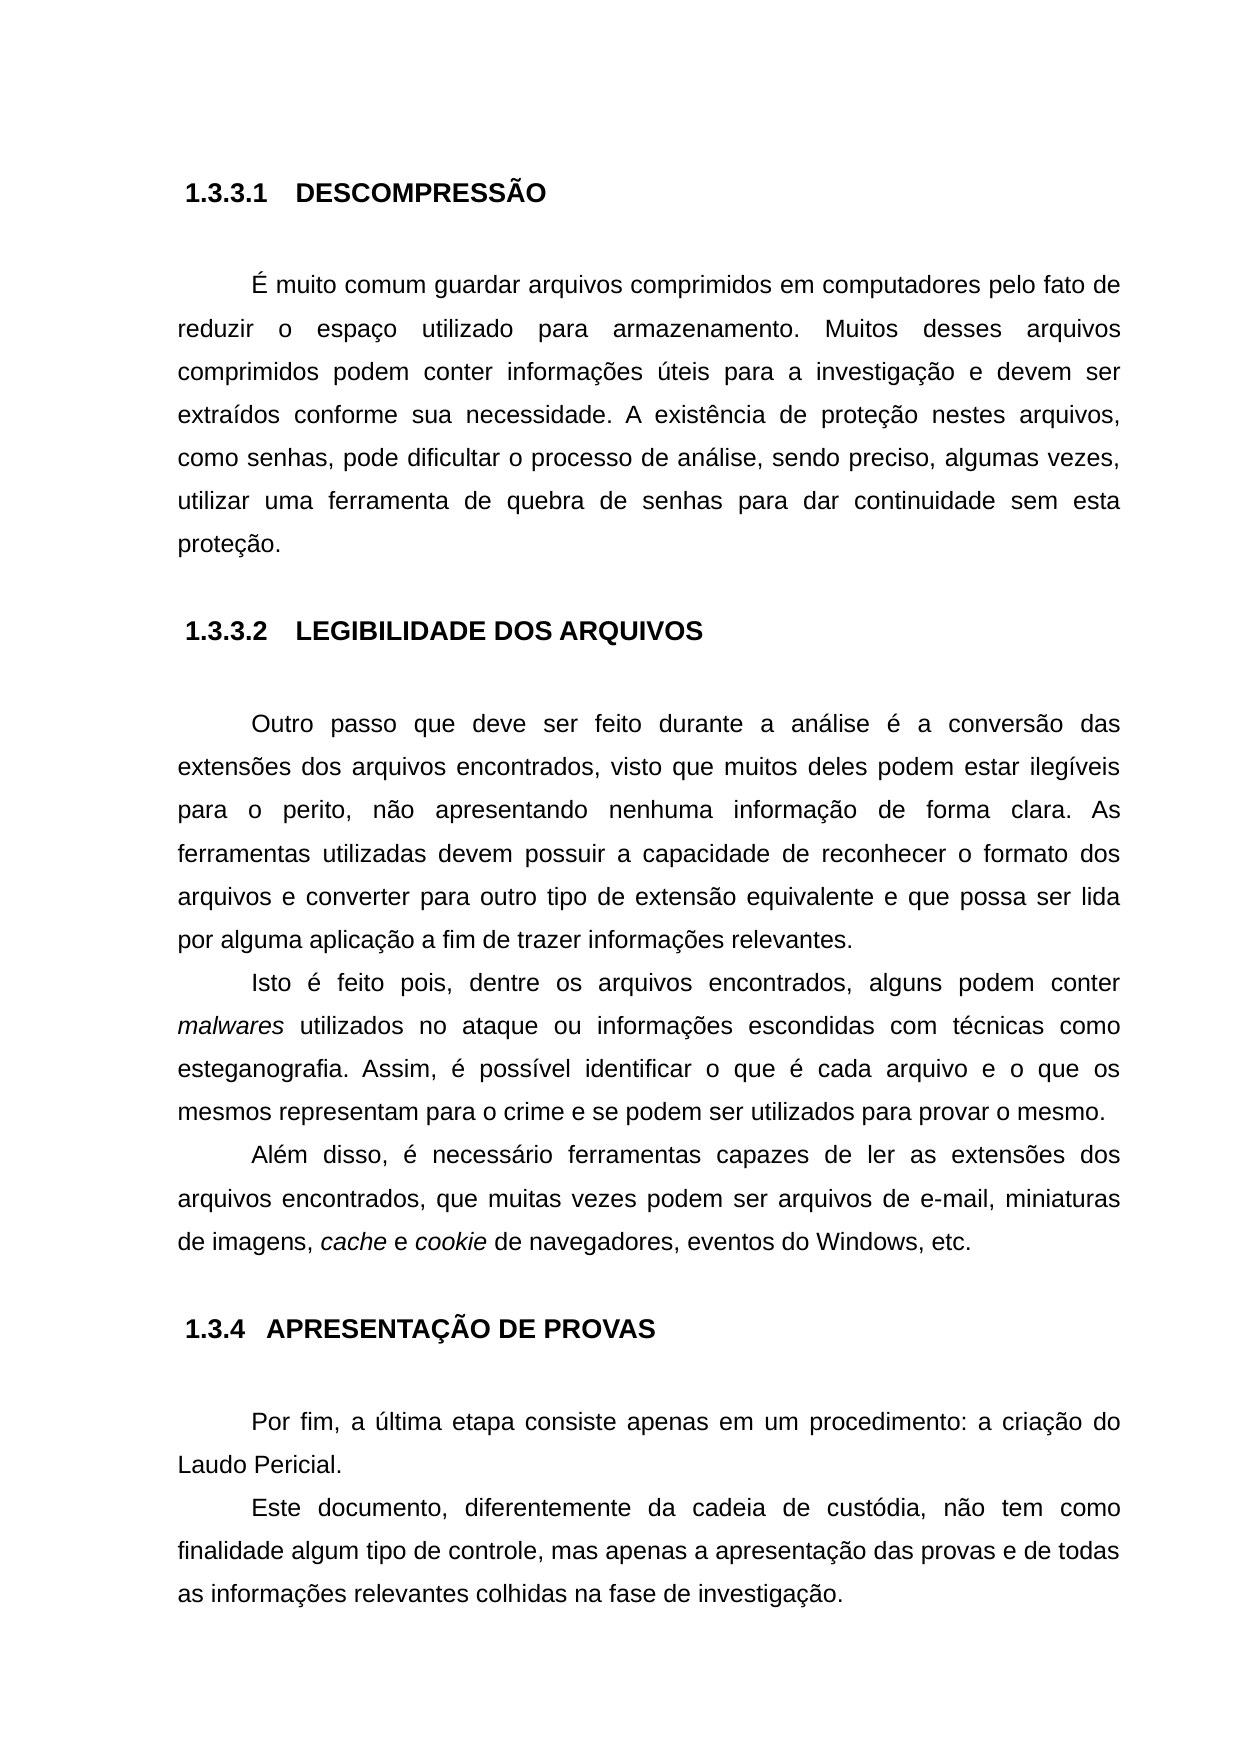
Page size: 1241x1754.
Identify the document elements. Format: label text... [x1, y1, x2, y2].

text Isto é feito pois, dentre os arquivos encontrados, alguns podem conter malwares utilizados no ataque ou informações escondidas com técnicas como esteganografia. Assim, é possível identificar o que é cada arquivo e o que os mesmos representam para o crime e se podem ser utilizados para provar o mesmo. [177, 968, 1122, 1126]
list DESCOMPRESSÃO [177, 177, 1122, 208]
text Por fim, a última etapa consiste apenas em um procedimento: a criação do Laudo Pericial. [177, 1407, 1122, 1478]
text Outro passo que deve ser feito durante a análise é a conversão das extensões dos arquivos encontrados, visto que muitos deles podem estar ilegíveis para o perito, não apresentando nenhuma informação de forma clara. As ferramentas utilizadas devem possuir a capacidade de reconhecer o formato dos arquivos e converter para outro tipo de extensão equivalente e que possa ser lida por alguma aplicação a fim de trazer informações relevantes. [177, 709, 1122, 953]
text Este documento, diferentemente da cadeia de custódia, não tem como finalidade algum tipo de controle, mas apenas a apresentação das provas e de todas as informações relevantes colhidas na fase de investigação. [177, 1493, 1122, 1608]
list APRESENTAÇÃO DE PROVAS [177, 1313, 1122, 1344]
list LEGIBILIDADE DOS ARQUIVOS [177, 615, 1122, 647]
text É muito comum guardar arquivos comprimidos em computadores pelo fato de reduzir o espaço utilizado para armazenamento. Muitos desses arquivos comprimidos podem conter informações úteis para a investigação e devem ser extraídos conforme sua necessidade. A existência de proteção nestes arquivos, como senhas, pode dificultar o processo de análise, sendo preciso, algumas vezes, utilizar uma ferramenta de quebra de senhas para dar continuidade sem esta proteção. [177, 270, 1122, 558]
text Além disso, é necessário ferramentas capazes de ler as extensões dos arquivos encontrados, que muitas vezes podem ser arquivos de e-mail, miniaturas de imagens, cache e cookie de navegadores, eventos do Windows, etc. [177, 1140, 1122, 1255]
